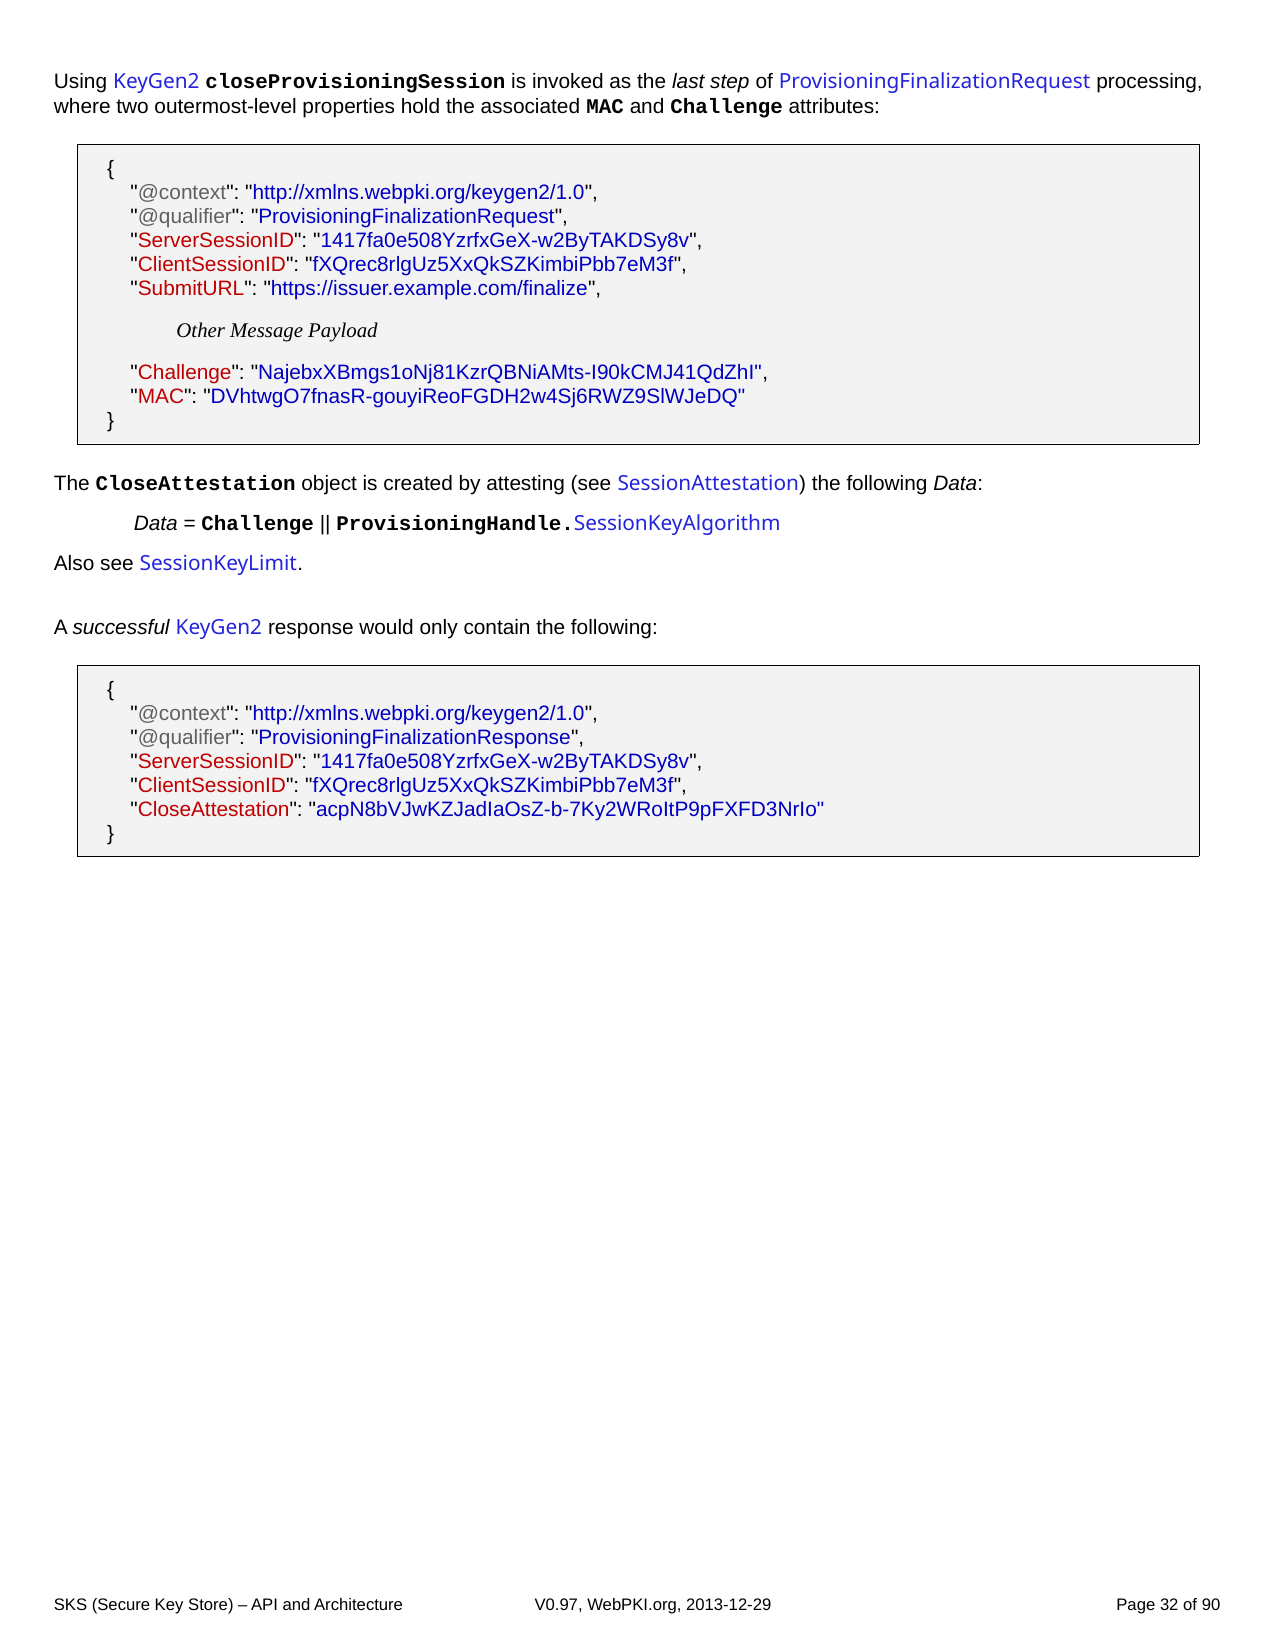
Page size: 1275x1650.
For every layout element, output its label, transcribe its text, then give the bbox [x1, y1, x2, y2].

table_header { "@context": "http://xmlns.webpki.org/keygen2/1.0", "@qualifier": "ProvisioningFinalizationRequest", "ServerSessionID": "1417fa0e508YzrfxGeX-w2ByTAKDSy8v", "ClientSessionID": "fXQrec8rlgUz5XxQkSZKimbiPbb7eM3f", "SubmitURL": "https://issuer.example.com/finalize", Other Message Payload "Challenge": "NajebxXBmgs1oNj81KzrQBNiAMts-I90kCMJ41QdZhI", "MAC": "DVhtwgO7fnasR-gouyiReoFGDH2w4Sj6RWZ9SlWJeDQ" } [78, 145, 1199, 443]
text The CloseAttestation object is created by attesting (see SessionAttestation) the following Data: [54, 468, 1221, 496]
table_header { "@context": "http://xmlns.webpki.org/keygen2/1.0", "@qualifier": "ProvisioningFinalizationResponse", "ServerSessionID": "1417fa0e508YzrfxGeX-w2ByTAKDSy8v", "ClientSessionID": "fXQrec8rlgUz5XxQkSZKimbiPbb7eM3f", "CloseAttestation": "acpN8bVJwKZJadIaOsZ-b-7Ky2WRoItP9pFXFD3NrIo" } [78, 666, 1199, 856]
text Also see SessionKeyLimit. [54, 548, 1221, 577]
text Data = Challenge || ProvisioningHandle.SessionKeyAlgorithm [54, 508, 1221, 536]
text A successful KeyGen2 response would only contain the following: [54, 612, 1221, 641]
text Using KeyGen2 closeProvisioningSession is invoked as the last step of ProvisioningFinalizationRequest processing, where two outermost-level properties hold the associated MAC and Challenge attributes: [54, 66, 1221, 120]
